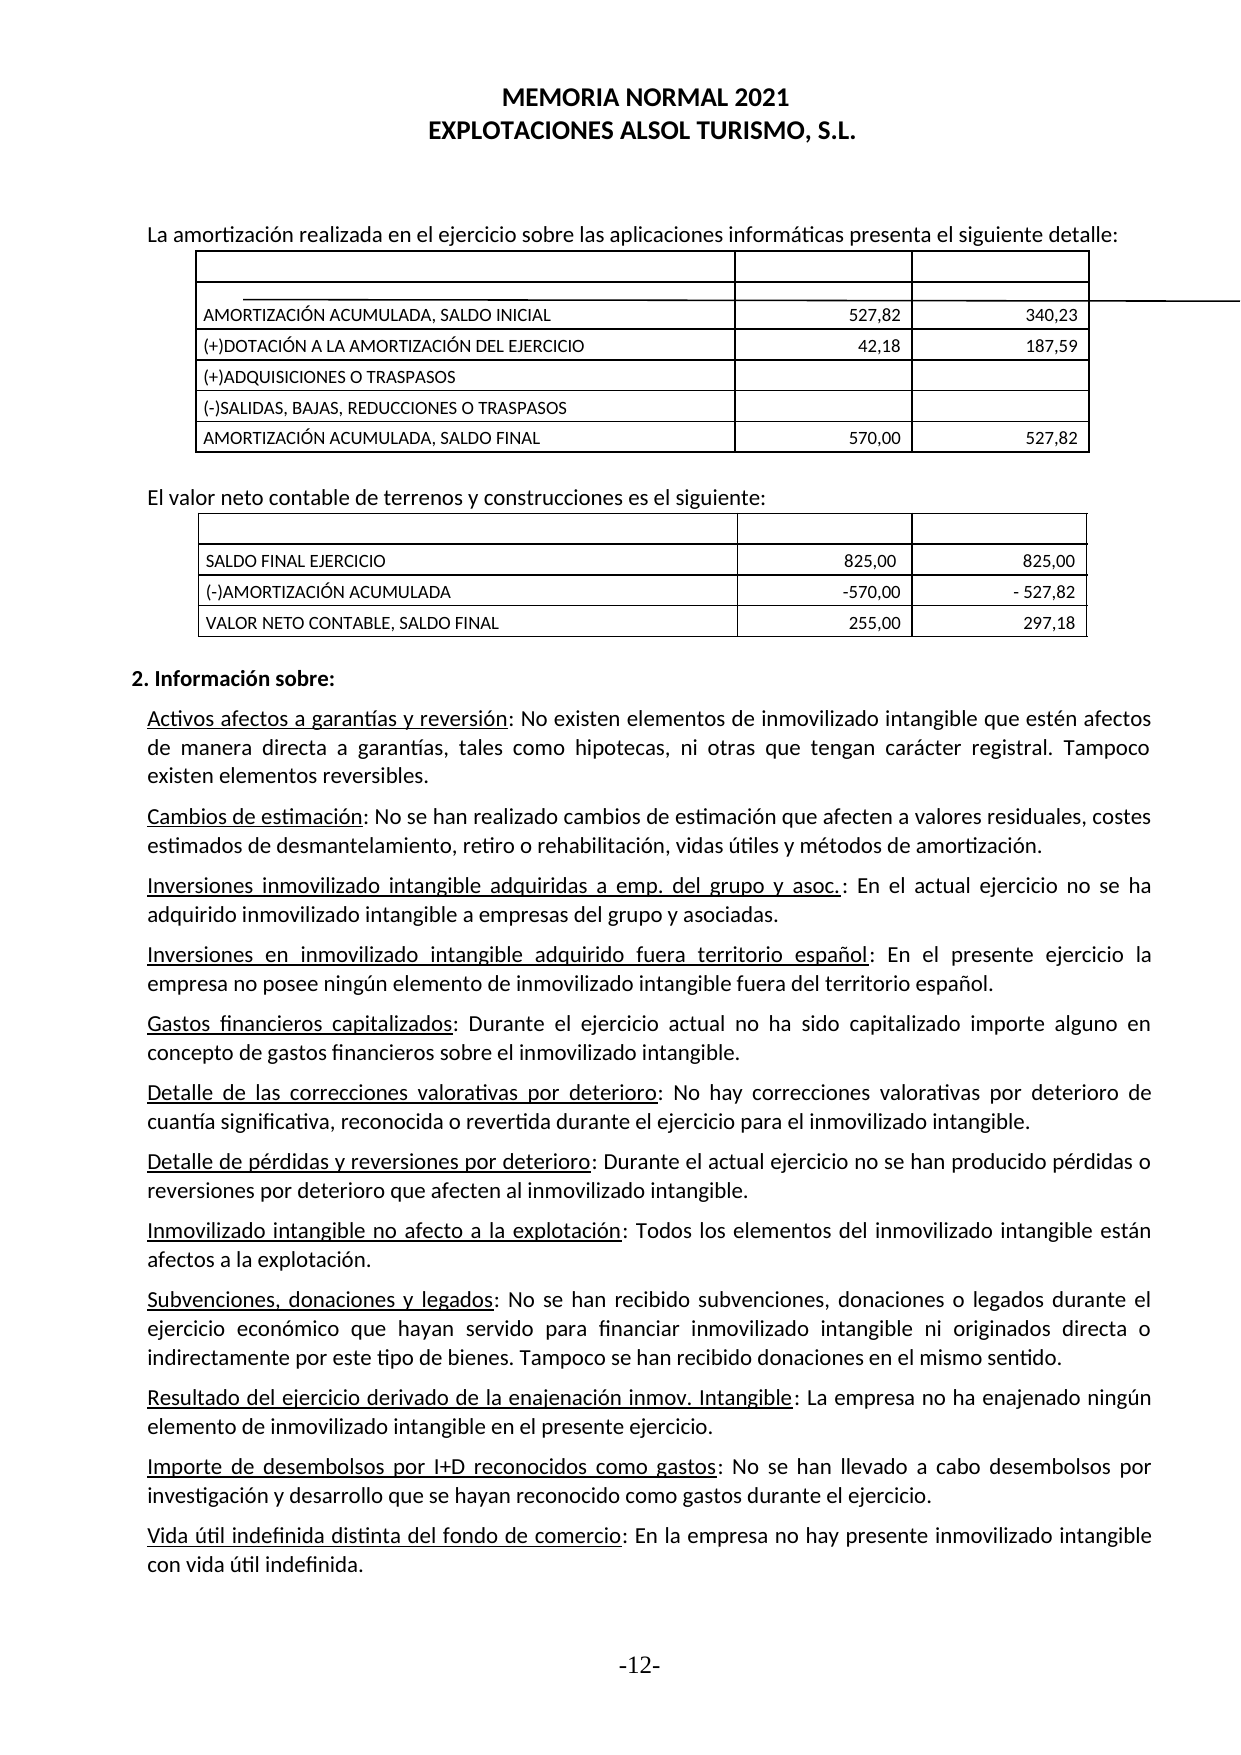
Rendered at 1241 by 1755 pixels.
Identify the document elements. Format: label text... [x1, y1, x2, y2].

text La amortización realizada en el ejercicio sobre las aplicaciones informáticas presenta el siguiente detalle: [147, 220, 1153, 248]
text Vida útil indefinida distinta del fondo de comercio: En la empresa no hay presente inmovilizado intangible con vida útil indefinida. [147, 1521, 1153, 1578]
table_header VALOR NETO CONTABLE [199, 514, 737, 543]
table_cell (+)DOTACIÓN A LA AMORTIZACIÓN DEL EJERCICIO [197, 330, 734, 359]
table_cell VALOR NETO CONTABLE, SALDO FINAL [199, 606, 737, 636]
table_header AMORTIZACIÓN APLICACIONES INFORMÁTICAS [197, 252, 734, 281]
table_cell 825,00 [738, 545, 911, 574]
table_header IMPORTE 2020 [913, 252, 1088, 281]
text Subvenciones, donaciones y legados: No se han recibido subvenciones, donaciones o legados durante el ejercicio económico que hayan servido para financiar inmovilizado intangible ni originados directa o indirectamente por este tipo de bienes. Tampoco se han recibido donaciones en el mismo sentido. [147, 1285, 1153, 1371]
table_cell 825,00 [913, 545, 1086, 574]
text Gastos financieros capitalizados: Durante el ejercicio actual no ha sido capitalizado importe alguno en concepto de gastos financieros sobre el inmovilizado intangible. [147, 1009, 1153, 1066]
table_cell - 527,82 [913, 576, 1086, 605]
table_cell (-)SALIDAS, BAJAS, REDUCCIONES O TRASPASOS [197, 391, 734, 421]
text 2. Información sobre: [131, 664, 1153, 692]
table_cell [736, 361, 911, 390]
table_cell 527,82 [913, 422, 1088, 451]
text El valor neto contable de terrenos y construcciones es el siguiente: [147, 483, 1153, 511]
text Inversiones inmovilizado intangible adquiridas a emp. del grupo y asoc.: En el actual ejercicio no se ha adquirido inmovilizado intangible a empresas del grupo y asociadas. [147, 871, 1153, 928]
table_cell 527,82 [736, 302, 911, 328]
table_cell 42,18 [736, 330, 911, 359]
text Inversiones en inmovilizado intangible adquirido fuera territorio español: En el presente ejercicio la empresa no posee ningún elemento de inmovilizado intangible fuera del territorio español. [147, 940, 1153, 997]
table_cell [913, 361, 1088, 390]
table_cell [913, 283, 1088, 300]
table_cell AMORTIZACIÓN ACUMULADA, SALDO INICIAL [197, 283, 734, 328]
table_cell 340,23 [913, 302, 1088, 328]
table_cell [736, 391, 911, 421]
table_cell 297,18 [913, 606, 1086, 636]
text Detalle de las correcciones valorativas por deterioro: No hay correcciones valorativas por deterioro de cuantía significativa, reconocida o revertida durante el ejercicio para el inmovilizado intangible. [147, 1078, 1153, 1135]
table_cell SALDO FINAL EJERCICIO [199, 545, 737, 574]
text Detalle de pérdidas y reversiones por deterioro: Durante el actual ejercicio no se han producido pérdidas o reversiones por deterioro que afecten al inmovilizado intangible. [147, 1147, 1153, 1204]
table_cell 255,00 [738, 606, 911, 636]
text Inmovilizado intangible no afecto a la explotación: Todos los elementos del inmovilizado intangible están afectos a la explotación. [147, 1216, 1153, 1273]
table_header IMPORTE 2021 [738, 514, 911, 543]
text Resultado del ejercicio derivado de la enajenación inmov. Intangible: La empresa no ha enajenado ningún elemento de inmovilizado intangible en el presente ejercicio. [147, 1383, 1153, 1440]
table_cell [736, 283, 911, 299]
table_header IMPORTE 2021 [736, 252, 911, 281]
table_cell [913, 391, 1088, 421]
table_cell 187,59 [913, 330, 1088, 359]
table_cell 570,00 [736, 422, 911, 451]
table_cell -570,00 [738, 576, 911, 605]
text Cambios de estimación: No se han realizado cambios de estimación que afecten a valores residuales, costes estimados de desmantelamiento, retiro o rehabilitación, vidas útiles y métodos de amortización. [147, 802, 1153, 859]
table_cell AMORTIZACIÓN ACUMULADA, SALDO FINAL [197, 422, 734, 451]
table_cell (-)AMORTIZACIÓN ACUMULADA [199, 576, 737, 605]
text Importe de desembolsos por I+D reconocidos como gastos: No se han llevado a cabo desembolsos por investigación y desarrollo que se hayan reconocido como gastos durante el ejercicio. [147, 1452, 1153, 1509]
table_header IMPORTE 2020 [913, 514, 1086, 543]
text Activos afectos a garantías y reversión: No existen elementos de inmovilizado intangible que estén afectos de manera directa a garantías, tales como hipotecas, ni otras que tengan carácter registral. Tampoco existen elementos reversibles. [147, 704, 1153, 790]
table_cell (+)ADQUISICIONES O TRASPASOS [197, 361, 734, 390]
